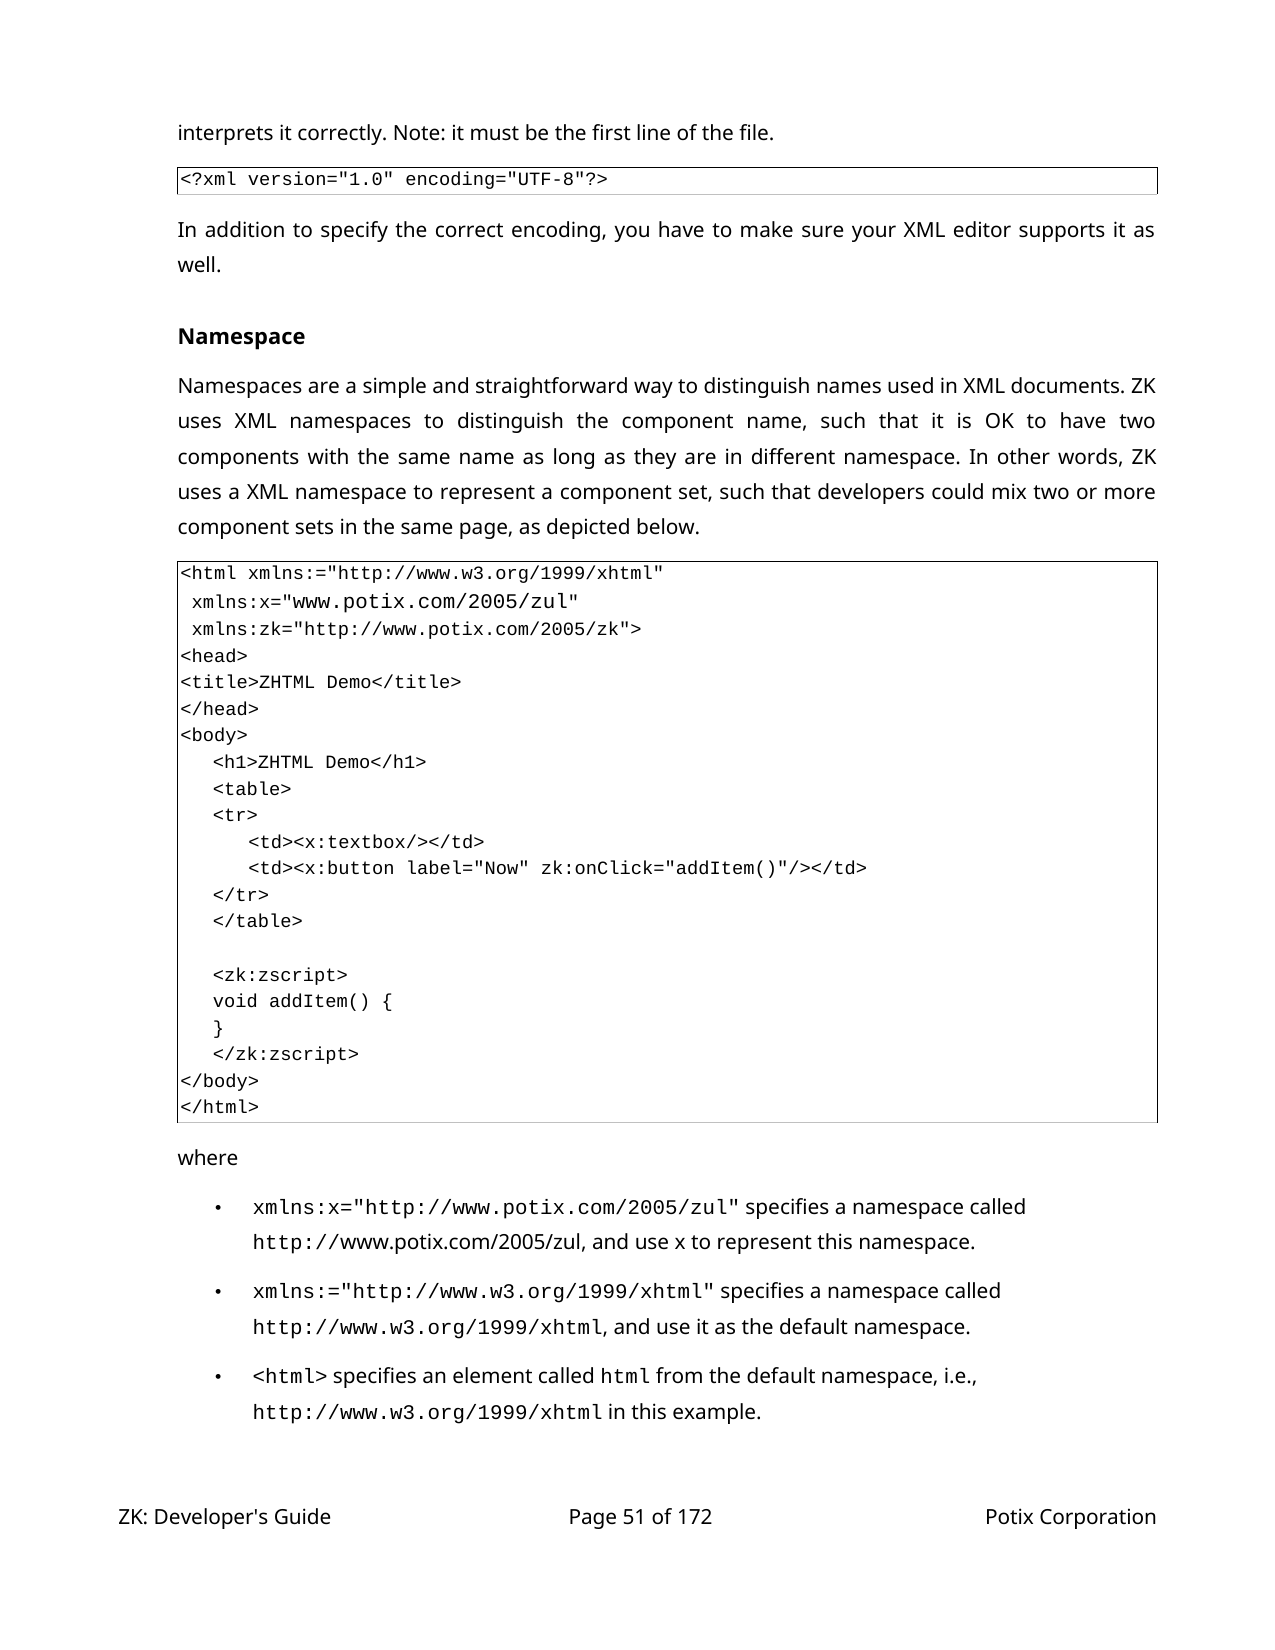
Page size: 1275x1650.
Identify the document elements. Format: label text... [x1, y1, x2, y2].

text interprets it correctly. Note: it must be the first line of the file. [177, 118, 1157, 146]
list xmlns:x="http://www.potix.com/2005/zul" specifies a namespace called http://www.potix.com/2005/zul, and use x to represent this namespace. [215, 1192, 1157, 1256]
list <html> specifies an element called html from the default namespace, i.e., http://www.w3.org/1999/xhtml in this example. [215, 1361, 1157, 1425]
text where [177, 1143, 1157, 1171]
subtitle Namespace [177, 321, 1157, 351]
text <html xmlns:="http://www.w3.org/1999/xhtml" xmlns:x="www.potix.com/2005/zul" xmlns:zk="http://www.potix.com/2005/zk"> <head> <title>ZHTML Demo</title> </head> <body> <h1>ZHTML Demo</h1> <table> <tr> <td><x:textbox/></td> <td><x:button label="Now" zk:onClick="addItem()"/></td> </tr> </table> <zk:zscript> void addItem() { } </zk:zscript> </body> </html> [178, 562, 1157, 1122]
list xmlns:="http://www.w3.org/1999/xhtml" specifies a namespace called http://www.w3.org/1999/xhtml, and use it as the default namespace. [215, 1277, 1157, 1341]
text In addition to specify the correct encoding, you have to make sure your XML editor supports it as well. [177, 215, 1157, 278]
text <?xml version="1.0" encoding="UTF-8"?> [178, 168, 1157, 194]
text Namespaces are a simple and straightforward way to distinguish names used in XML documents. ZK uses XML namespaces to distinguish the component name, such that it is OK to have two components with the same name as long as they are in different namespace. In other words, ZK uses a XML namespace to represent a component set, such that developers could mix two or more component sets in the same page, as depicted below. [177, 371, 1157, 541]
